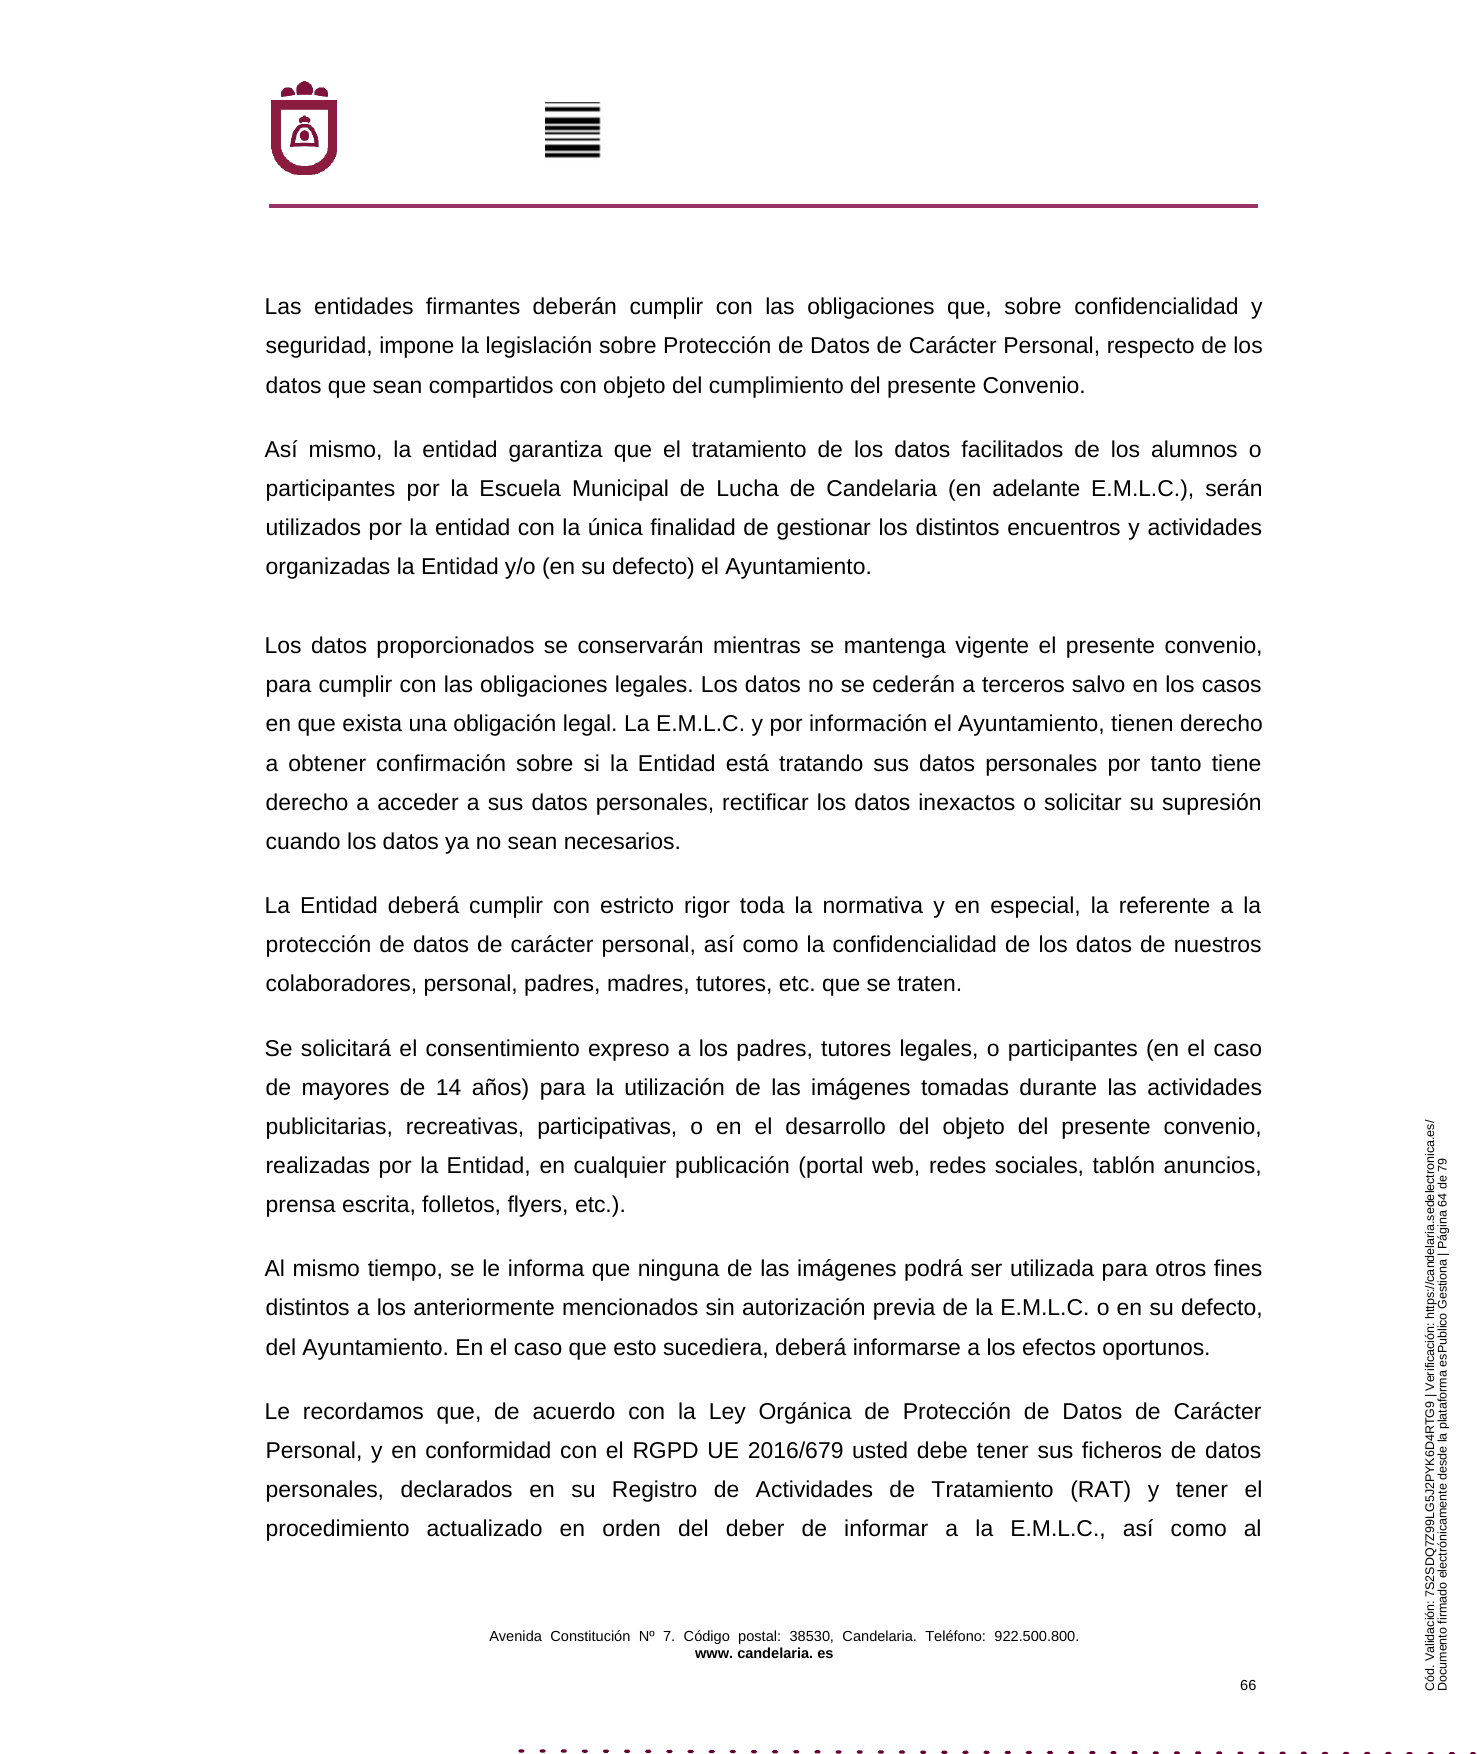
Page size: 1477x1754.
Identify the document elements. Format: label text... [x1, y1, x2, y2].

text Se solicitará el consentimiento expreso a los padres, tutores legales, o participantes (en el caso de mayores de 14 años) para la utilización de las imágenes tomadas durante las actividades publicitarias, recreativas, participativas, o en el desarrollo del objeto del presente convenio, realizadas por la Entidad, en cualquier publicación (portal web, redes sociales, tablón anuncios, prensa escrita, folletos, flyers, etc.). [264, 1034, 1263, 1217]
text Al mismo tiempo, se le informa que ninguna de las imágenes podrá ser utilizada para otros fines distintos a los anteriormente mencionados sin autorización previa de la E.M.L.C. o en su defecto, del Ayuntamiento. En el caso que esto sucediera, deberá informarse a los efectos oportunos. [264, 1255, 1263, 1360]
text Las entidades firmantes deberán cumplir con las obligaciones que, sobre confidencialidad y seguridad, impone la legislación sobre Protección de Datos de Carácter Personal, respecto de los datos que sean compartidos con objeto del cumplimiento del presente Convenio. [264, 293, 1263, 398]
text La Entidad deberá cumplir con estricto rigor toda la normativa y en especial, la referente a la protección de datos de carácter personal, así como la confidencialidad de los datos de nuestros colaboradores, personal, padres, madres, tutores, etc. que se traten. [264, 892, 1263, 997]
text Le recordamos que, de acuerdo con la Ley Orgánica de Protección de Datos de Carácter Personal, y en conformidad con el RGPD UE 2016/679 usted debe tener sus ficheros de datos personales, declarados en su Registro de Actividades de Tratamiento (RAT) y tener el procedimiento actualizado en orden del deber de informar a la E.M.L.C., así como al [264, 1398, 1263, 1542]
text Los datos proporcionados se conservarán mientras se mantenga vigente el presente convenio, para cumplir con las obligaciones legales. Los datos no se cederán a terceros salvo en los casos en que exista una obligación legal. La E.M.L.C. y por información el Ayuntamiento, tienen derecho a obtener confirmación sobre si la Entidad está tratando sus datos personales por tanto tiene derecho a acceder a sus datos personales, rectificar los datos inexactos o solicitar su supresión cuando los datos ya no sean necesarios. [264, 632, 1263, 854]
text Así mismo, la entidad garantiza que el tratamiento de los datos facilitados de los alumnos o participantes por la Escuela Municipal de Lucha de Candelaria (en adelante E.M.L.C.), serán utilizados por la entidad con la única finalidad de gestionar los distintos encuentros y actividades organizadas la Entidad y/o (en su defecto) el Ayuntamiento. [264, 436, 1263, 580]
